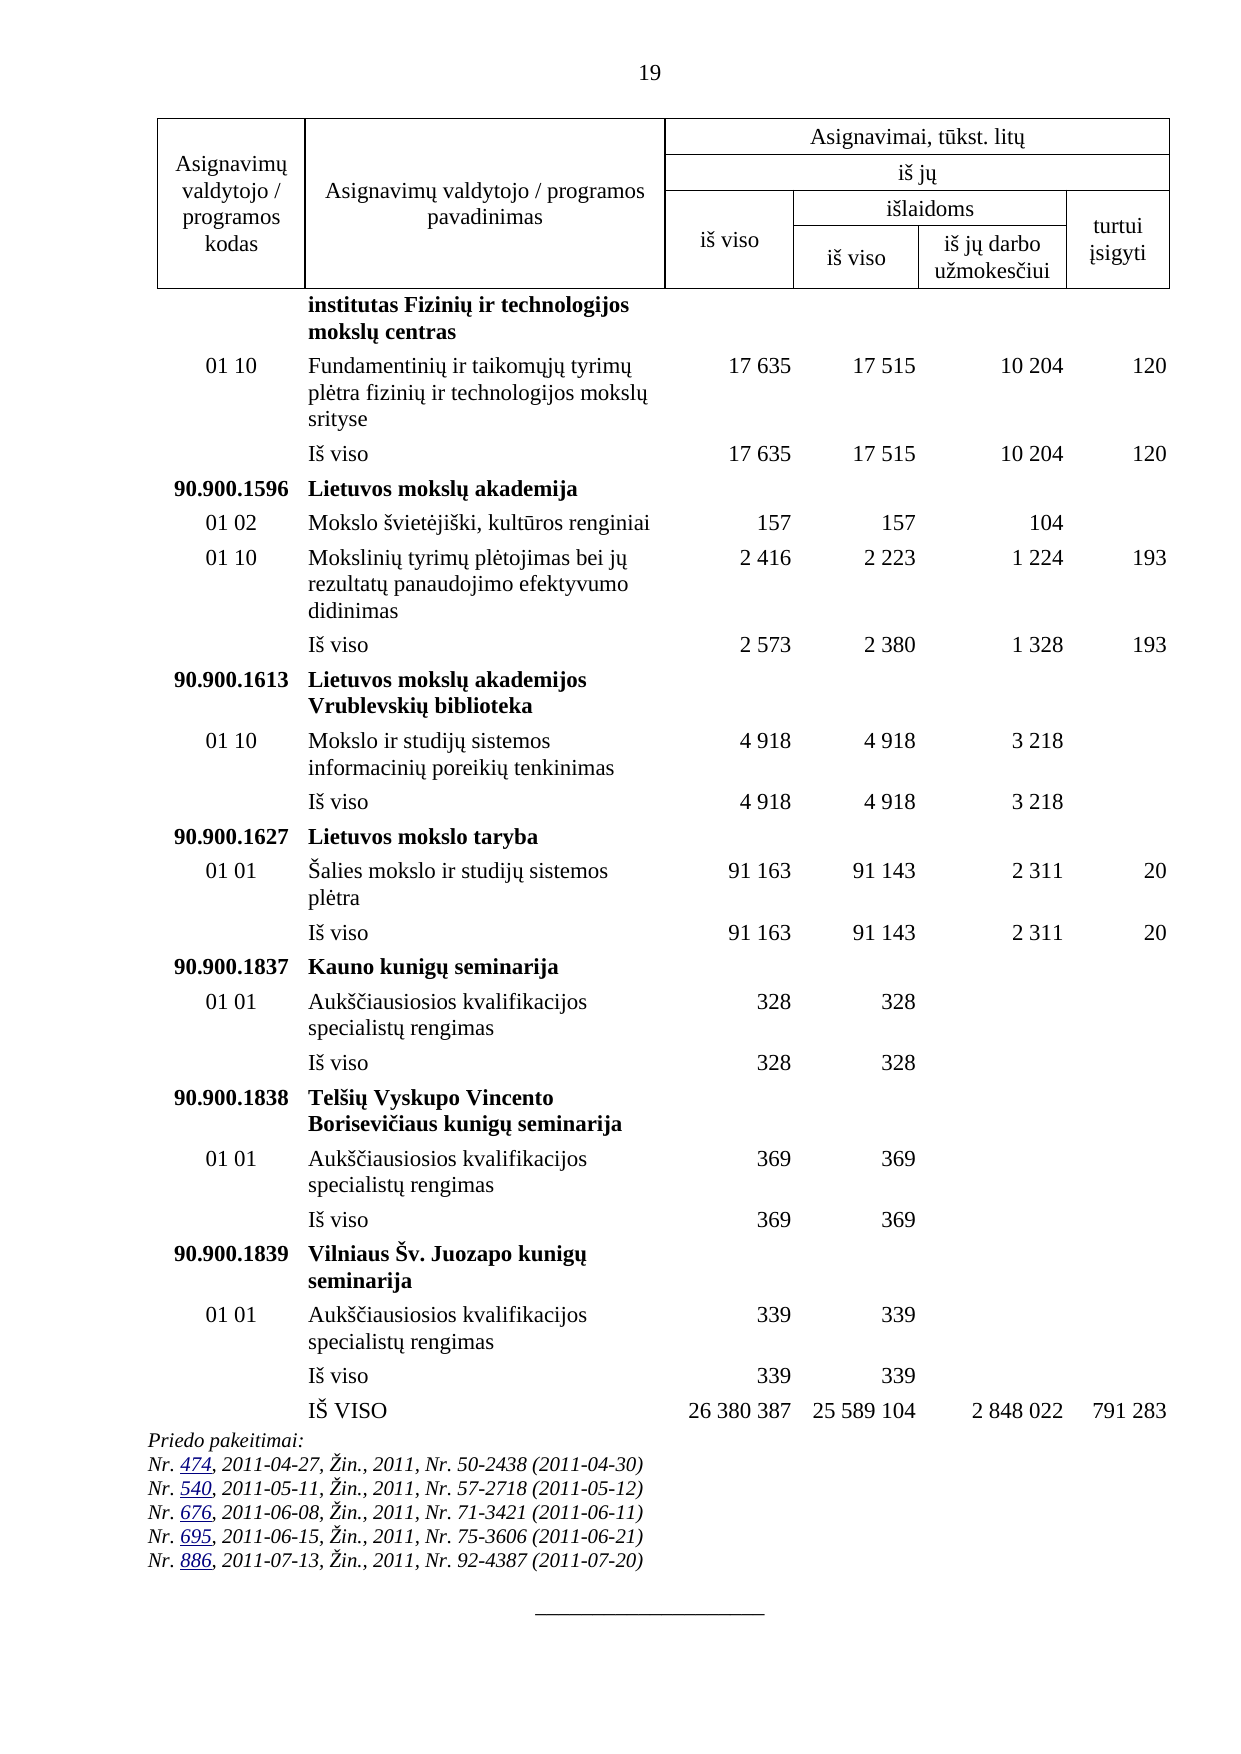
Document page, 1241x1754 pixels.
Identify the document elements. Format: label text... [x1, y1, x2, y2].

table_cell [919, 1080, 1066, 1141]
table_cell 90.900.1613 [158, 662, 305, 723]
table_cell 4 918 [794, 784, 918, 819]
table_cell 01 10 [158, 723, 305, 784]
table_cell [665, 949, 794, 984]
table_cell Aukščiausiosios kvalifikacijos specialistų rengimas [305, 1298, 665, 1358]
text Priedo pakeitimai: [148, 1428, 1152, 1452]
table_cell [665, 662, 794, 723]
table_cell iš viso [666, 191, 793, 287]
table_cell 91 143 [794, 915, 918, 949]
table_cell [1066, 984, 1169, 1045]
table_cell 01 10 [158, 540, 305, 627]
table_cell 339 [665, 1298, 794, 1358]
table_cell 2 311 [919, 915, 1066, 949]
table_cell 2 573 [665, 627, 794, 662]
table_cell 3 218 [919, 784, 1066, 819]
table_cell 369 [794, 1141, 918, 1202]
table_header Asignavimų valdytojo / programos pavadinimas [306, 119, 664, 287]
table_cell [1066, 1359, 1169, 1393]
table_cell IŠ VISO [305, 1393, 665, 1428]
table_cell [1066, 1045, 1169, 1079]
table_cell [158, 784, 305, 819]
table_cell Aukščiausiosios kvalifikacijos specialistų rengimas [305, 1141, 665, 1202]
table_cell 17 515 [794, 349, 918, 436]
table_cell 3 218 [919, 723, 1066, 784]
table_cell 157 [665, 505, 794, 540]
table_cell 17 635 [665, 349, 794, 436]
table_cell [794, 662, 918, 723]
table_cell [1066, 723, 1169, 784]
text Nr. 886, 2011-07-13, Žin., 2011, Nr. 92-4387 (2011-07-20) [148, 1548, 1152, 1572]
table_cell [158, 1045, 305, 1079]
table_cell Iš viso [305, 1359, 665, 1393]
table_cell [1066, 949, 1169, 984]
table_cell [665, 289, 794, 348]
table_cell [1066, 1080, 1169, 1141]
table_cell 90.900.1596 [158, 471, 305, 505]
table_cell [919, 819, 1066, 853]
table_cell [1066, 1202, 1169, 1236]
table_cell 328 [665, 1045, 794, 1079]
table_cell 120 [1066, 436, 1169, 471]
table_cell [919, 289, 1066, 348]
table_cell [794, 1080, 918, 1141]
table_cell iš jų darbo užmokesčiui [919, 226, 1066, 287]
table_cell turtui įsigyti [1067, 191, 1169, 287]
table_cell 328 [794, 984, 918, 1045]
table_cell [1066, 1141, 1169, 1202]
table_cell 01 10 [158, 349, 305, 436]
table_cell [919, 949, 1066, 984]
table_cell 339 [794, 1298, 918, 1358]
text Nr. 695, 2011-06-15, Žin., 2011, Nr. 75-3606 (2011-06-21) [148, 1524, 1152, 1548]
table_cell [665, 1236, 794, 1297]
table_cell 91 163 [665, 854, 794, 914]
table_cell Aukščiausiosios kvalifikacijos specialistų rengimas [305, 984, 665, 1045]
table_cell Iš viso [305, 784, 665, 819]
table_cell Mokslo švietėjiški, kultūros renginiai [305, 505, 665, 540]
table_header Asignavimai, tūkst. litų [666, 119, 1169, 154]
table_cell 2 311 [919, 854, 1066, 914]
table_cell 20 [1066, 854, 1169, 914]
table_cell [1066, 819, 1169, 853]
table_cell 193 [1066, 627, 1169, 662]
table_cell išlaidoms [794, 191, 1066, 225]
table_cell 10 204 [919, 349, 1066, 436]
table_cell institutas Fizinių ir technologijos mokslų centras [305, 289, 665, 348]
table_cell 90.900.1627 [158, 819, 305, 853]
table_cell 90.900.1837 [158, 949, 305, 984]
table_cell 157 [794, 505, 918, 540]
table_cell 2 848 022 [919, 1393, 1066, 1428]
table_cell 328 [794, 1045, 918, 1079]
text Nr. 676, 2011-06-08, Žin., 2011, Nr. 71-3421 (2011-06-11) [148, 1500, 1152, 1524]
table_cell [665, 819, 794, 853]
table_cell [665, 471, 794, 505]
table_cell 25 589 104 [794, 1393, 918, 1428]
table_cell Iš viso [305, 1202, 665, 1236]
table_cell 369 [794, 1202, 918, 1236]
table_cell 91 143 [794, 854, 918, 914]
table_cell 2 223 [794, 540, 918, 627]
table_cell [794, 289, 918, 348]
table_cell [158, 627, 305, 662]
table_cell Kauno kunigų seminarija [305, 949, 665, 984]
table_cell [919, 1141, 1066, 1202]
table_cell [794, 819, 918, 853]
table_cell [158, 915, 305, 949]
table_cell 328 [665, 984, 794, 1045]
table_cell [158, 1393, 305, 1428]
table_cell [158, 289, 305, 348]
table_cell [919, 1298, 1066, 1358]
table_cell [919, 471, 1066, 505]
table_cell [919, 662, 1066, 723]
table_cell Lietuvos mokslų akademijos Vrublevskių biblioteka [305, 662, 665, 723]
table_cell [919, 1236, 1066, 1297]
table_cell 91 163 [665, 915, 794, 949]
table_cell 10 204 [919, 436, 1066, 471]
table_cell 339 [665, 1359, 794, 1393]
table_cell 4 918 [665, 784, 794, 819]
table_cell 369 [665, 1141, 794, 1202]
table_cell [919, 1202, 1066, 1236]
table_cell 193 [1066, 540, 1169, 627]
table_cell iš jų [666, 155, 1169, 189]
table_cell 01 01 [158, 984, 305, 1045]
table_cell 01 01 [158, 1141, 305, 1202]
table_cell 369 [665, 1202, 794, 1236]
table_cell 2 380 [794, 627, 918, 662]
table_cell [1066, 1236, 1169, 1297]
table_cell [1066, 471, 1169, 505]
table_cell [794, 949, 918, 984]
table_cell [919, 984, 1066, 1045]
table_cell 1 224 [919, 540, 1066, 627]
table_cell Lietuvos mokslo taryba [305, 819, 665, 853]
table_cell [1066, 784, 1169, 819]
table_cell 17 635 [665, 436, 794, 471]
table_cell 120 [1066, 349, 1169, 436]
table_cell Vilniaus Šv. Juozapo kunigų seminarija [305, 1236, 665, 1297]
table_cell Lietuvos mokslų akademija [305, 471, 665, 505]
table_cell 20 [1066, 915, 1169, 949]
table_cell [158, 436, 305, 471]
table_cell [794, 1236, 918, 1297]
table_cell 01 01 [158, 854, 305, 914]
text Nr. 474, 2011-04-27, Žin., 2011, Nr. 50-2438 (2011-04-30) [148, 1452, 1152, 1476]
table_cell [158, 1359, 305, 1393]
table_cell iš viso [794, 226, 918, 287]
table_cell 17 515 [794, 436, 918, 471]
table_cell 01 02 [158, 505, 305, 540]
table_cell [919, 1045, 1066, 1079]
table_cell [1066, 1298, 1169, 1358]
table_header Asignavimų valdytojo / programos kodas [158, 119, 304, 287]
table_cell 26 380 387 [665, 1393, 794, 1428]
table_cell 4 918 [665, 723, 794, 784]
table_cell 104 [919, 505, 1066, 540]
table_cell [158, 1202, 305, 1236]
table_cell Iš viso [305, 1045, 665, 1079]
table_cell Iš viso [305, 436, 665, 471]
table_cell 01 01 [158, 1298, 305, 1358]
table_cell [794, 471, 918, 505]
table_cell 90.900.1839 [158, 1236, 305, 1297]
table_cell 4 918 [794, 723, 918, 784]
table_cell Mokslinių tyrimų plėtojimas bei jų rezultatų panaudojimo efektyvumo didinimas [305, 540, 665, 627]
table_cell Telšių Vyskupo Vincento Borisevičiaus kunigų seminarija [305, 1080, 665, 1141]
table_cell Iš viso [305, 915, 665, 949]
table_cell Fundamentinių ir taikomųjų tyrimų plėtra fizinių ir technologijos mokslų srityse [305, 349, 665, 436]
table_cell 90.900.1838 [158, 1080, 305, 1141]
text –––––––––––––––––––– [148, 1598, 1152, 1625]
table_cell 791 283 [1066, 1393, 1169, 1428]
text Nr. 540, 2011-05-11, Žin., 2011, Nr. 57-2718 (2011-05-12) [148, 1476, 1152, 1500]
table_cell [665, 1080, 794, 1141]
table_cell 1 328 [919, 627, 1066, 662]
table_cell [1066, 662, 1169, 723]
table_cell [1066, 289, 1169, 348]
table_cell Šalies mokslo ir studijų sistemos plėtra [305, 854, 665, 914]
table_cell 2 416 [665, 540, 794, 627]
table_cell [919, 1359, 1066, 1393]
table_cell [1066, 505, 1169, 540]
table_cell 339 [794, 1359, 918, 1393]
table_cell Iš viso [305, 627, 665, 662]
table_cell Mokslo ir studijų sistemos informacinių poreikių tenkinimas [305, 723, 665, 784]
